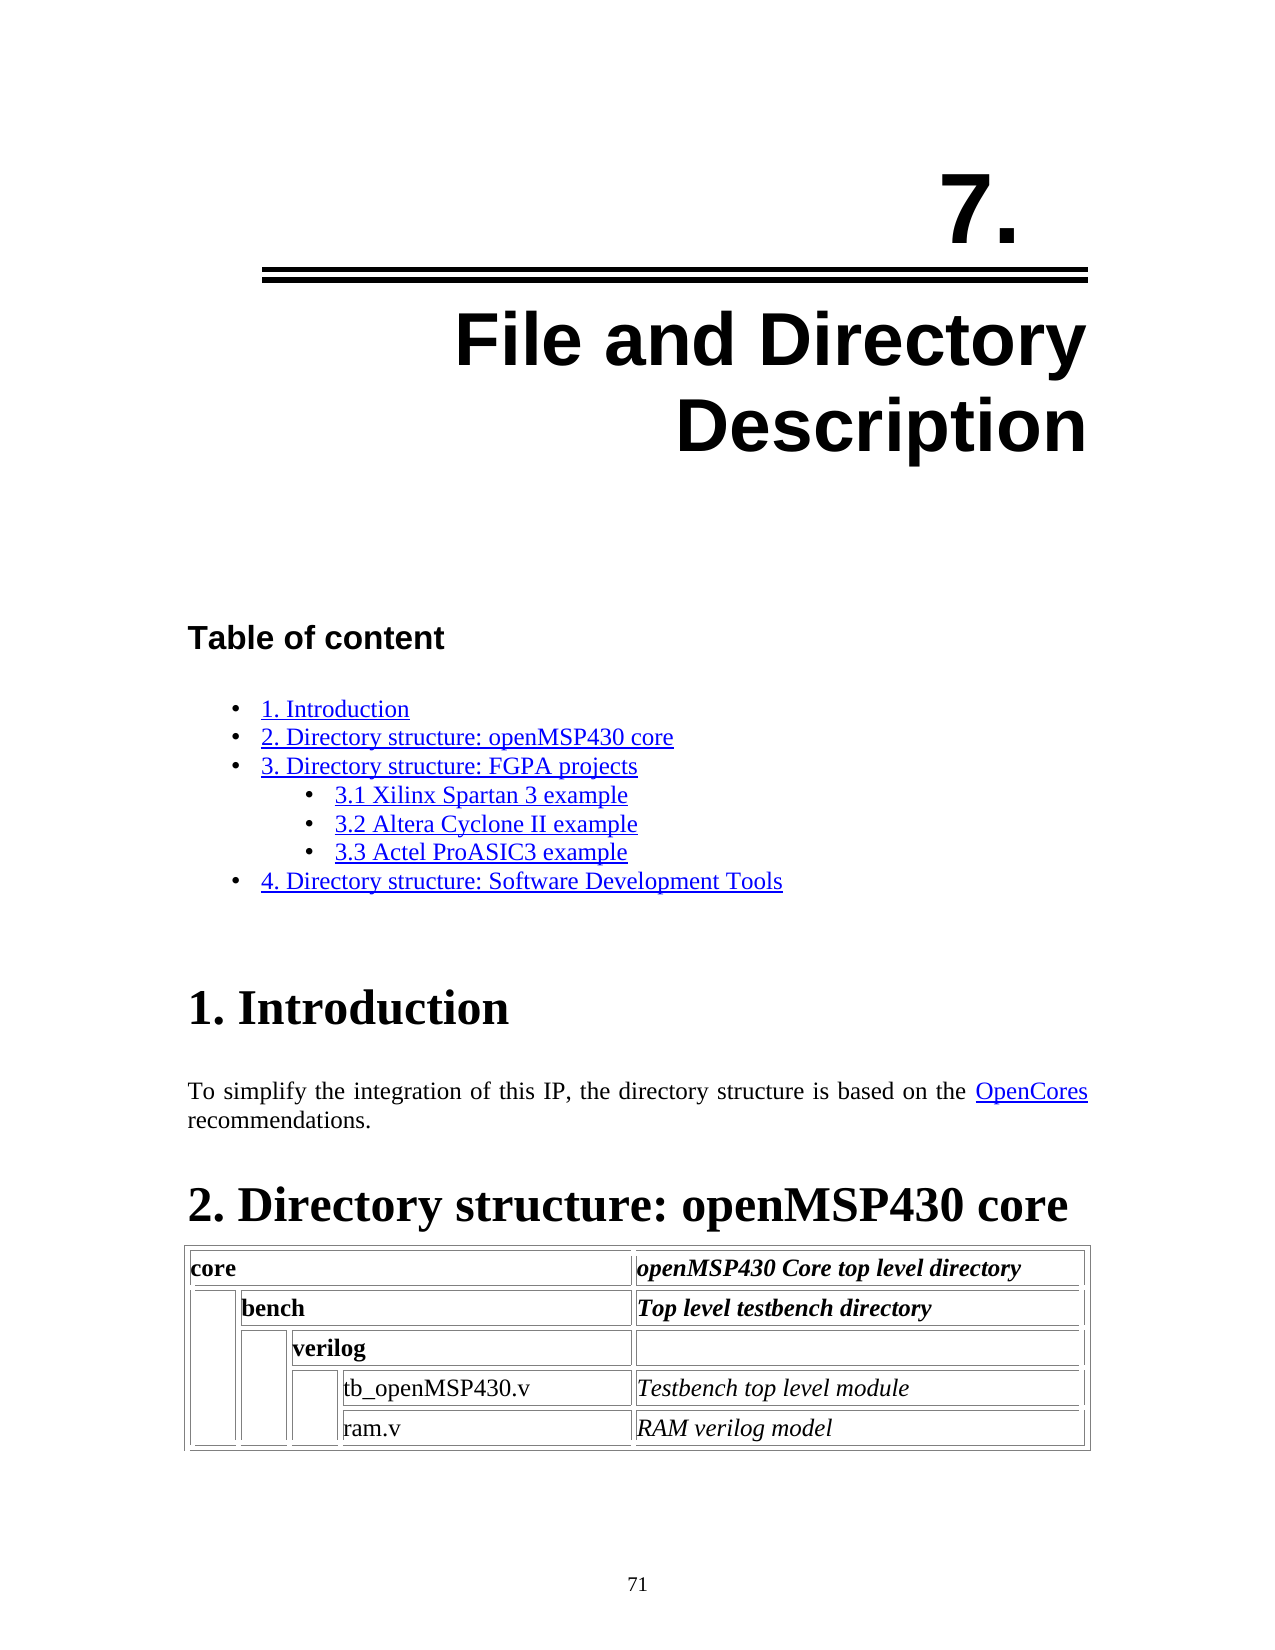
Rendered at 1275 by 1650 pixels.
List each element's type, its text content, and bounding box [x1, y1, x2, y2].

table_header openMSP430 Core top level directory [634, 1246, 1087, 1285]
table_cell abcd [238, 1325, 289, 1445]
list 3.3 Actel ProASIC3 example [305, 837, 1088, 866]
table_cell abcd [289, 1365, 340, 1445]
text To simplify the integration of this IP, the directory structure is based on the OpenCores recommendations. [187, 1076, 1088, 1134]
table_header core [187, 1246, 634, 1285]
list 4. Directory structure: Software Development Tools [231, 866, 1088, 895]
text 2. Directory structure: openMSP430 core [187, 1175, 1088, 1232]
list 3.2 Altera Cyclone II example [305, 809, 1088, 837]
table_cell [634, 1325, 1087, 1365]
list 2. Directory structure: openMSP430 core [231, 722, 1088, 751]
subtitle Table of content [187, 618, 1088, 656]
list 3. Directory structure: FGPA projects [231, 751, 1088, 780]
table_cell abcd [187, 1285, 238, 1445]
text 1. Introduction [187, 977, 1088, 1035]
list 1. Introduction [231, 694, 1088, 722]
table_cell verilog [289, 1325, 634, 1365]
table_cell bench [238, 1285, 634, 1325]
table_cell ram.v [340, 1405, 634, 1445]
table_cell RAM verilog model [634, 1405, 1087, 1445]
list 3.1 Xilinx Spartan 3 example [305, 780, 1088, 809]
table_cell tb_openMSP430.v [340, 1365, 634, 1405]
table_cell Top level testbench directory [634, 1285, 1087, 1325]
table_cell Testbench top level module [634, 1365, 1087, 1405]
subtitle File and Directory Description [187, 295, 1088, 468]
